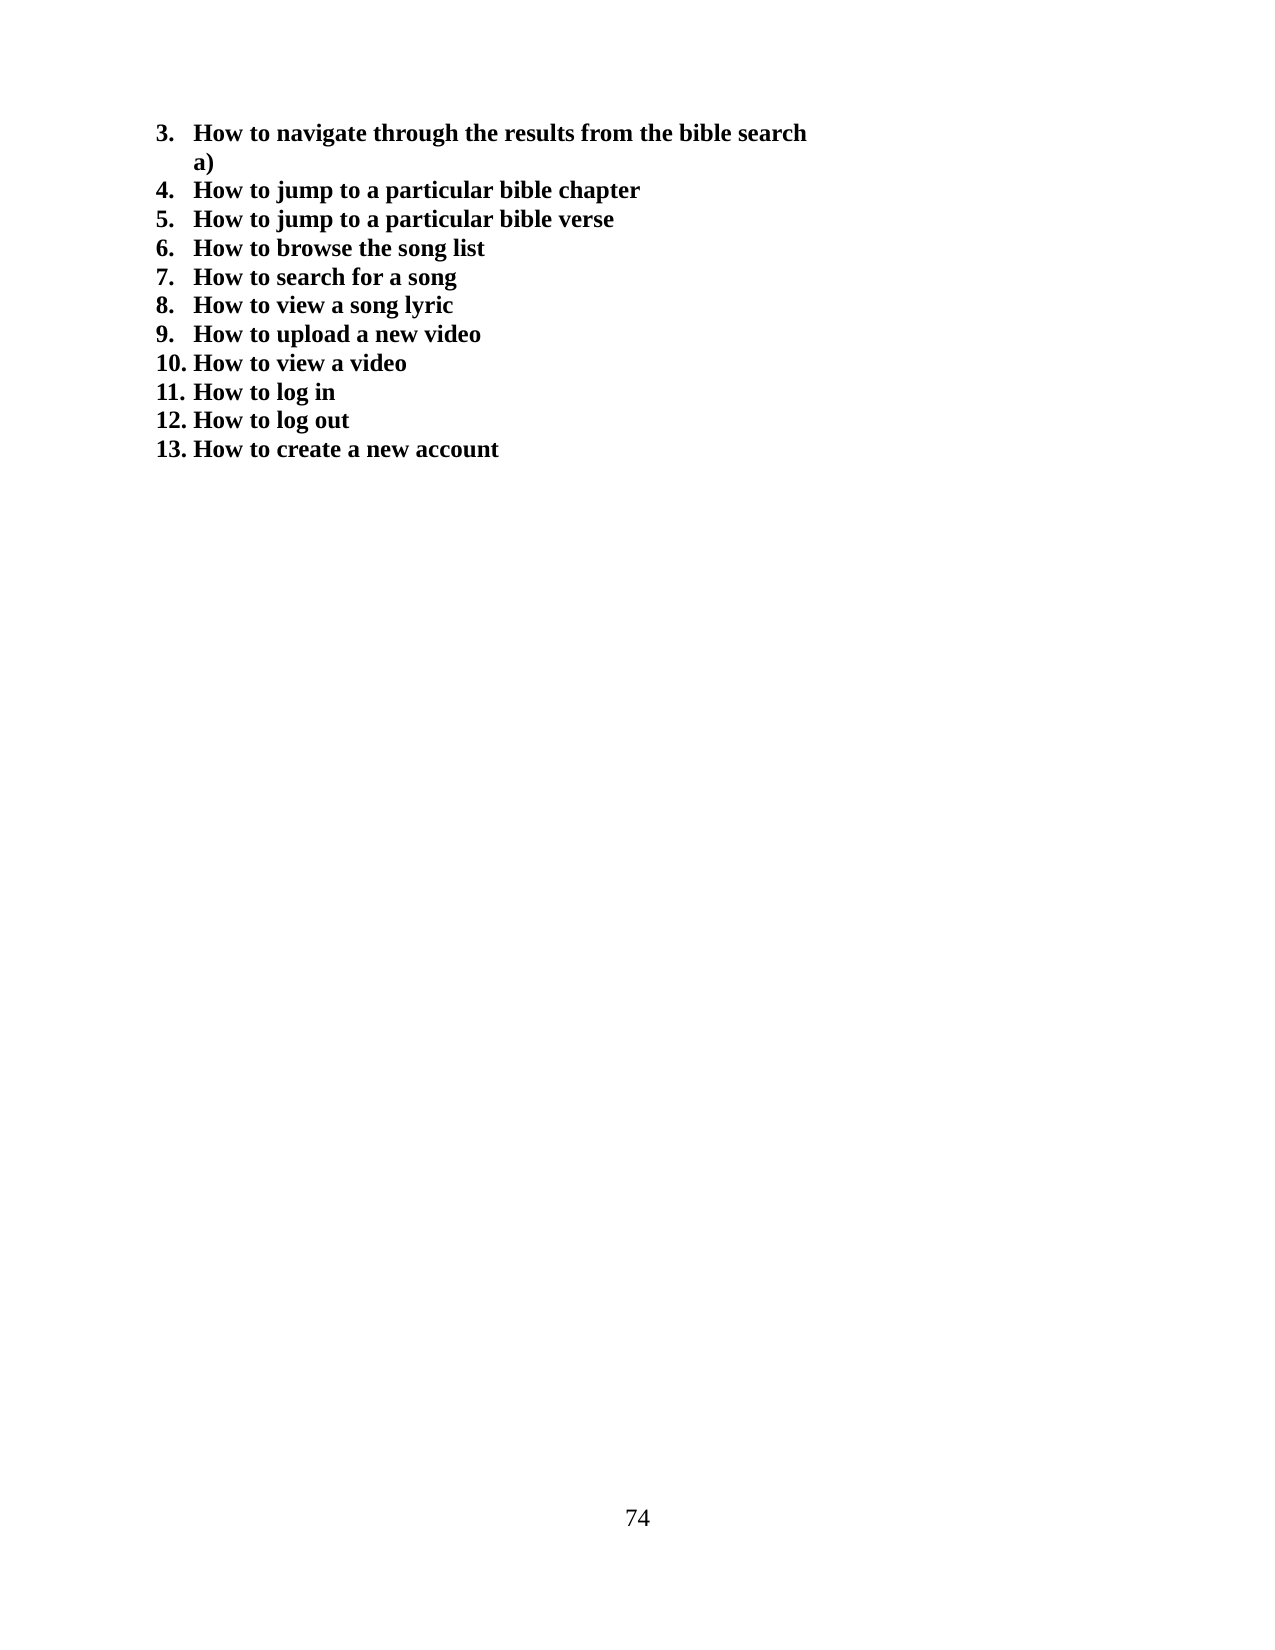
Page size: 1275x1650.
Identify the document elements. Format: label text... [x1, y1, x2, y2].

list How to view a video [156, 348, 1157, 377]
list How to jump to a particular bible chapter [156, 176, 1157, 204]
list How to search for a song [156, 262, 1157, 291]
list How to log in [156, 377, 1157, 406]
list How to upload a new video [156, 319, 1157, 348]
list How to view a song lyric [156, 291, 1157, 319]
list How to create a new account [156, 434, 1157, 463]
list How to log out [156, 406, 1157, 434]
list How to browse the song list [156, 233, 1157, 262]
list How to jump to a particular bible verse [156, 204, 1157, 233]
list How to navigate through the results from the bible search [156, 118, 1157, 147]
